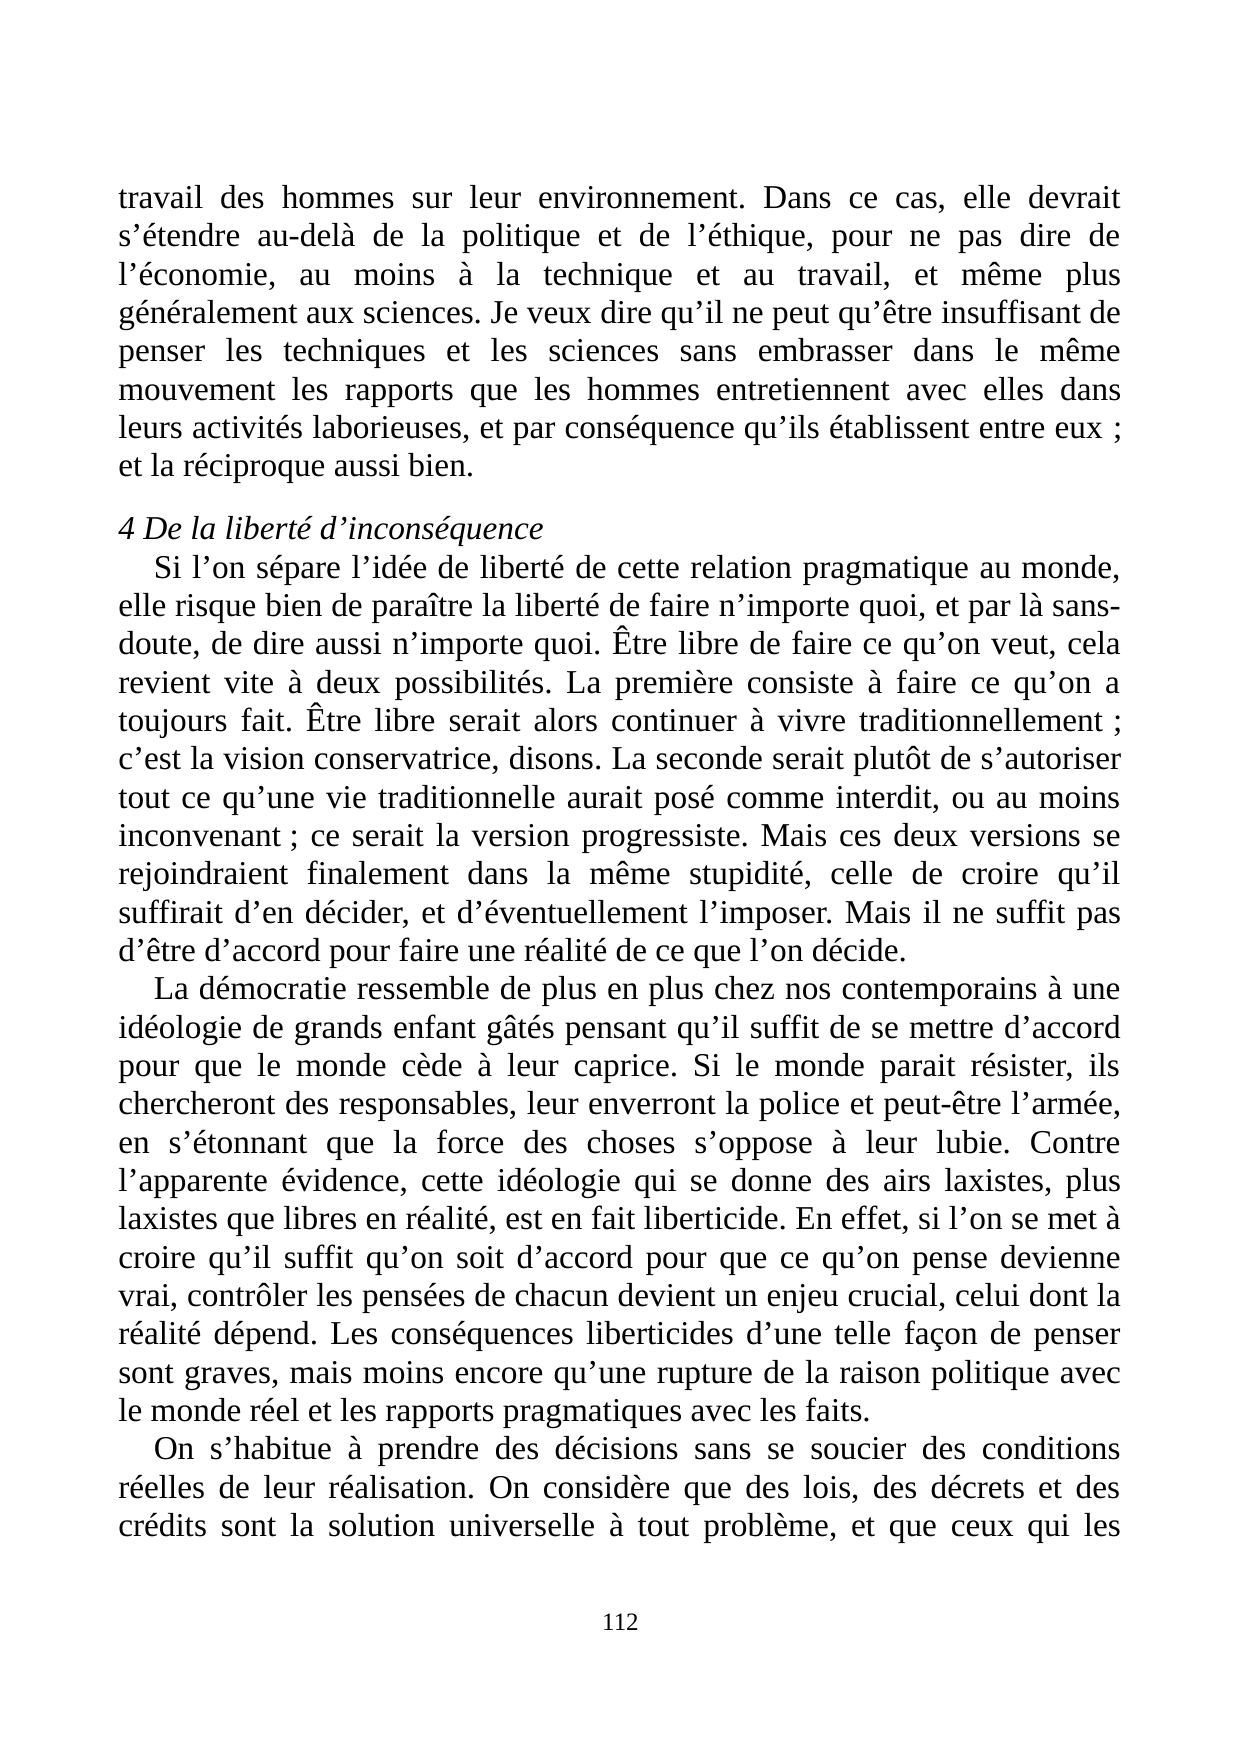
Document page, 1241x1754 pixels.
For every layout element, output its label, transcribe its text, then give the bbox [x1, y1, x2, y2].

subtitle 4 De la liberté d’inconséquence [118, 508, 1122, 547]
text La démocratie ressemble de plus en plus chez nos contemporains à une idéologie de grands enfant gâtés pensant qu’il suffit de se mettre d’accord pour que le monde cède à leur caprice. Si le monde parait résister, ils chercheront des responsables, leur enverront la police et peut-être l’armée, en s’étonnant que la force des choses s’oppose à leur lubie. Contre l’apparente évidence, cette idéologie qui se donne des airs laxistes, plus laxistes que libres en réalité, est en fait liberticide. En effet, si l’on se met à croire qu’il suffit qu’on soit d’accord pour que ce qu’on pense devienne vrai, contrôler les pensées de chacun devient un enjeu crucial, celui dont la réalité dépend. Les conséquences liberticides d’une telle façon de penser sont graves, mais moins encore qu’une rupture de la raison politique avec le monde réel et les rapports pragmatiques avec les faits. [118, 968, 1122, 1428]
text On s’habitue à prendre des décisions sans se soucier des conditions réelles de leur réalisation. On considère que des lois, des décrets et des crédits sont la solution universelle à tout problème, et que ceux qui les [118, 1428, 1122, 1543]
text travail des hommes sur leur environnement. Dans ce cas, elle devrait s’étendre au-delà de la politique et de l’éthique, pour ne pas dire de l’économie, au moins à la technique et au travail, et même plus généralement aux sciences. Je veux dire qu’il ne peut qu’être insuffisant de penser les techniques et les sciences sans embrasser dans le même mouvement les rapports que les hommes entretiennent avec elles dans leurs activités laborieuses, et par conséquence qu’ils établissent entre eux ; et la réciproque aussi bien. [118, 177, 1122, 484]
text Si l’on sépare l’idée de liberté de cette relation pragmatique au monde, elle risque bien de paraître la liberté de faire n’importe quoi, et par là sans-doute, de dire aussi n’importe quoi. Être libre de faire ce qu’on veut, cela revient vite à deux possibilités. La première consiste à faire ce qu’on a toujours fait. Être libre serait alors continuer à vivre traditionnellement ; c’est la vision conservatrice, disons. La seconde serait plutôt de s’autoriser tout ce qu’une vie traditionnelle aurait posé comme interdit, ou au moins inconvenant ; ce serait la version progressiste. Mais ces deux versions se rejoindraient finalement dans la même stupidité, celle de croire qu’il suffirait d’en décider, et d’éventuellement l’imposer. Mais il ne suffit pas d’être d’accord pour faire une réalité de ce que l’on décide. [118, 547, 1122, 968]
